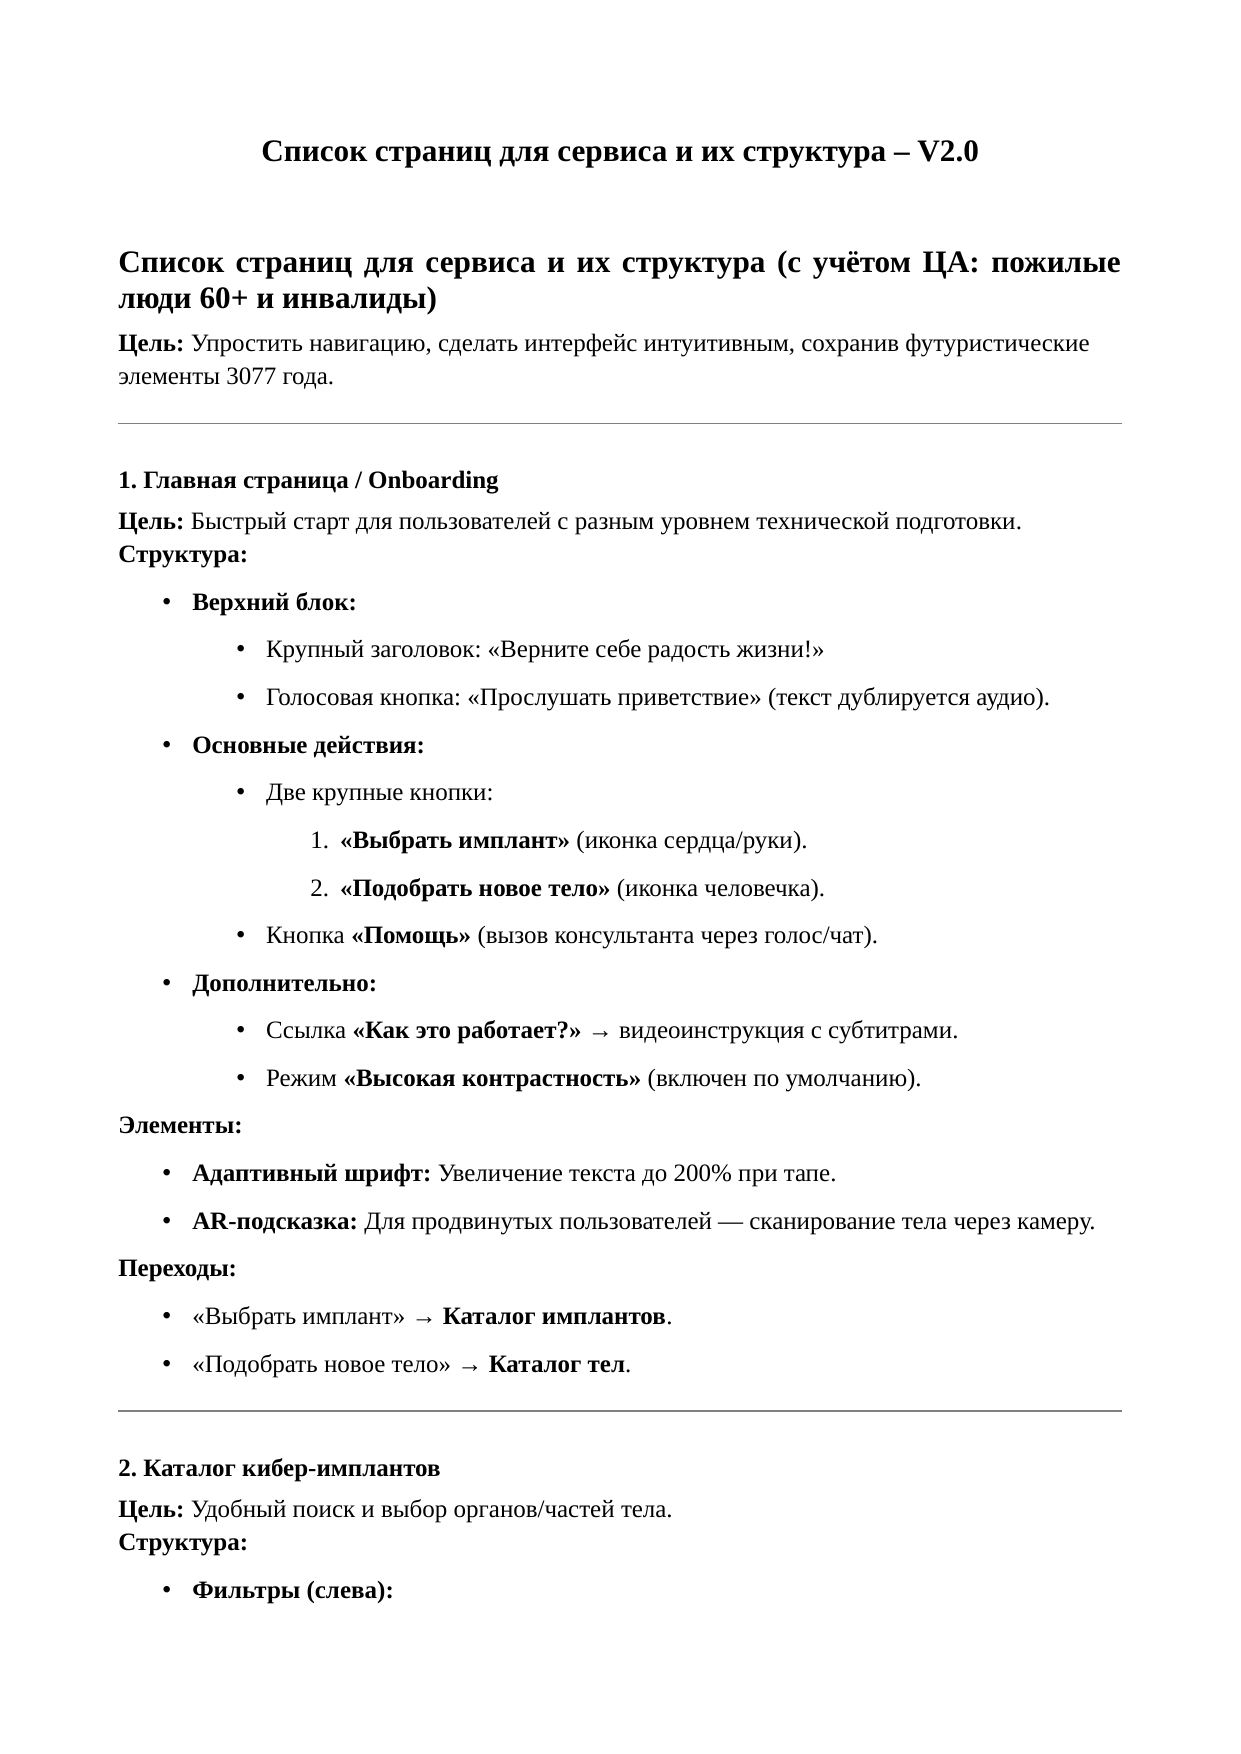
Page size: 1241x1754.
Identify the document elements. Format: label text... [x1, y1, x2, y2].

list Основные действия: [162, 730, 1122, 758]
text Элементы: [118, 1111, 1122, 1139]
subtitle 2. Каталог кибер-имплантов [118, 1453, 1122, 1482]
text Цель: Упростить навигацию, сделать интерфейс интуитивным, сохранив футуристические элементы 3077 года. [118, 328, 1122, 389]
list Крупный заголовок: «Верните себе радость жизни!» [236, 634, 1122, 663]
list «Подобрать новое тело» → Каталог тел. [162, 1349, 1122, 1377]
text Цель: Быстрый старт для пользователей с разным уровнем технической подготовки. Структура: [118, 506, 1122, 568]
text Переходы: [118, 1253, 1122, 1282]
subtitle Список страниц для сервиса и их структура (с учётом ЦА: пожилые люди 60+ и инвалиды) [118, 243, 1122, 315]
list Две крупные кнопки: [236, 777, 1122, 806]
list Режим «Высокая контрастность» (включен по умолчанию). [236, 1063, 1122, 1092]
subtitle Список страниц для сервиса и их структура – V2.0 [118, 133, 1122, 169]
list «Подобрать новое тело» (иконка человечка). [310, 873, 1122, 901]
list Дополнительно: [162, 968, 1122, 997]
text Цель: Удобный поиск и выбор органов/частей тела. Структура: [118, 1494, 1122, 1556]
list AR-подсказка: Для продвинутых пользователей — сканирование тела через камеру. [162, 1206, 1122, 1234]
list «Выбрать имплант» → Каталог имплантов. [162, 1301, 1122, 1330]
subtitle 1. Главная страница / Onboarding [118, 465, 1122, 494]
list Адаптивный шрифт: Увеличение текста до 200% при тапе. [162, 1158, 1122, 1187]
list Фильтры (слева): [162, 1575, 1122, 1604]
list «Выбрать имплант» (иконка сердца/руки). [310, 825, 1122, 854]
list Голосовая кнопка: «Прослушать приветствие» (текст дублируется аудио). [236, 682, 1122, 711]
list Ссылка «Как это работает?» → видеоинструкция с субтитрами. [236, 1015, 1122, 1044]
list Верхний блок: [162, 587, 1122, 616]
list Кнопка «Помощь» (вызов консультанта через голос/чат). [236, 920, 1122, 949]
